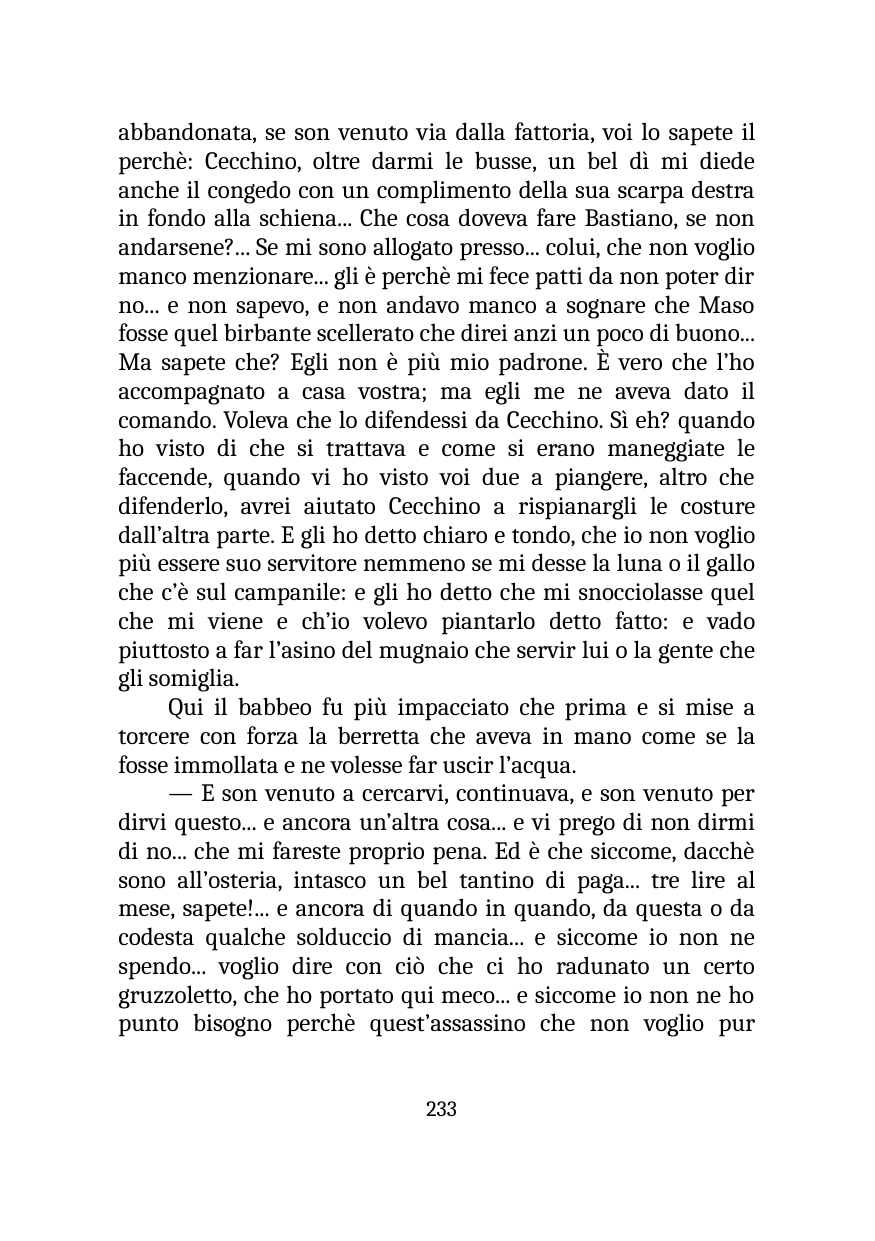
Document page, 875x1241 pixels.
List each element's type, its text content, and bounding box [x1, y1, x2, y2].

text Qui il babbeo fu più impacciato che prima e si mise a torcere con forza la berretta che aveva in mano come se la fosse immollata e ne volesse far uscir l’acqua. [118, 693, 756, 779]
text abbandonata, se son venuto via dalla fattoria, voi lo sapete il perchè: Cecchino, oltre darmi le busse, un bel dì mi diede anche il congedo con un complimento della sua scarpa destra in fondo alla schiena... Che cosa doveva fare Bastiano, se non andarsene?... Se mi sono allogato presso... colui, che non voglio manco menzionare... gli è perchè mi fece patti da non poter dir no... e non sapevo, e non andavo manco a sognare che Maso fosse quel birbante scellerato che direi anzi un poco di buono... Ma sapete che? Egli non è più mio padrone. È vero che l’ho accompagnato a casa vostra; ma egli me ne aveva dato il comando. Voleva che lo difendessi da Cecchino. Sì eh? quando ho visto di che si trattava e come si erano maneggiate le faccende, quando vi ho visto voi due a piangere, altro che difenderlo, avrei aiutato Cecchino a rispianargli le costure dall’altra parte. E gli ho detto chiaro e tondo, che io non voglio più essere suo servitore nemmeno se mi desse la luna o il gallo che c’è sul campanile: e gli ho detto che mi snocciolasse quel che mi viene e ch’io volevo piantarlo detto fatto: e vado piuttosto a far l’asino del mugnaio che servir lui o la gente che gli somiglia. [118, 118, 756, 693]
text — E son venuto a cercarvi, continuava, e son venuto per dirvi questo... e ancora un’altra cosa... e vi prego di non dirmi di no... che mi fareste proprio pena. Ed è che siccome, dacchè sono all’osteria, intasco un bel tantino di paga... tre lire al mese, sapete!... e ancora di quando in quando, da questa o da codesta qualche solduccio di mancia... e siccome io non ne spendo... voglio dire con ciò che ci ho radunato un certo gruzzoletto, che ho portato qui meco... e siccome io non ne ho punto bisogno perchè quest’assassino che non voglio pur [118, 779, 756, 1038]
